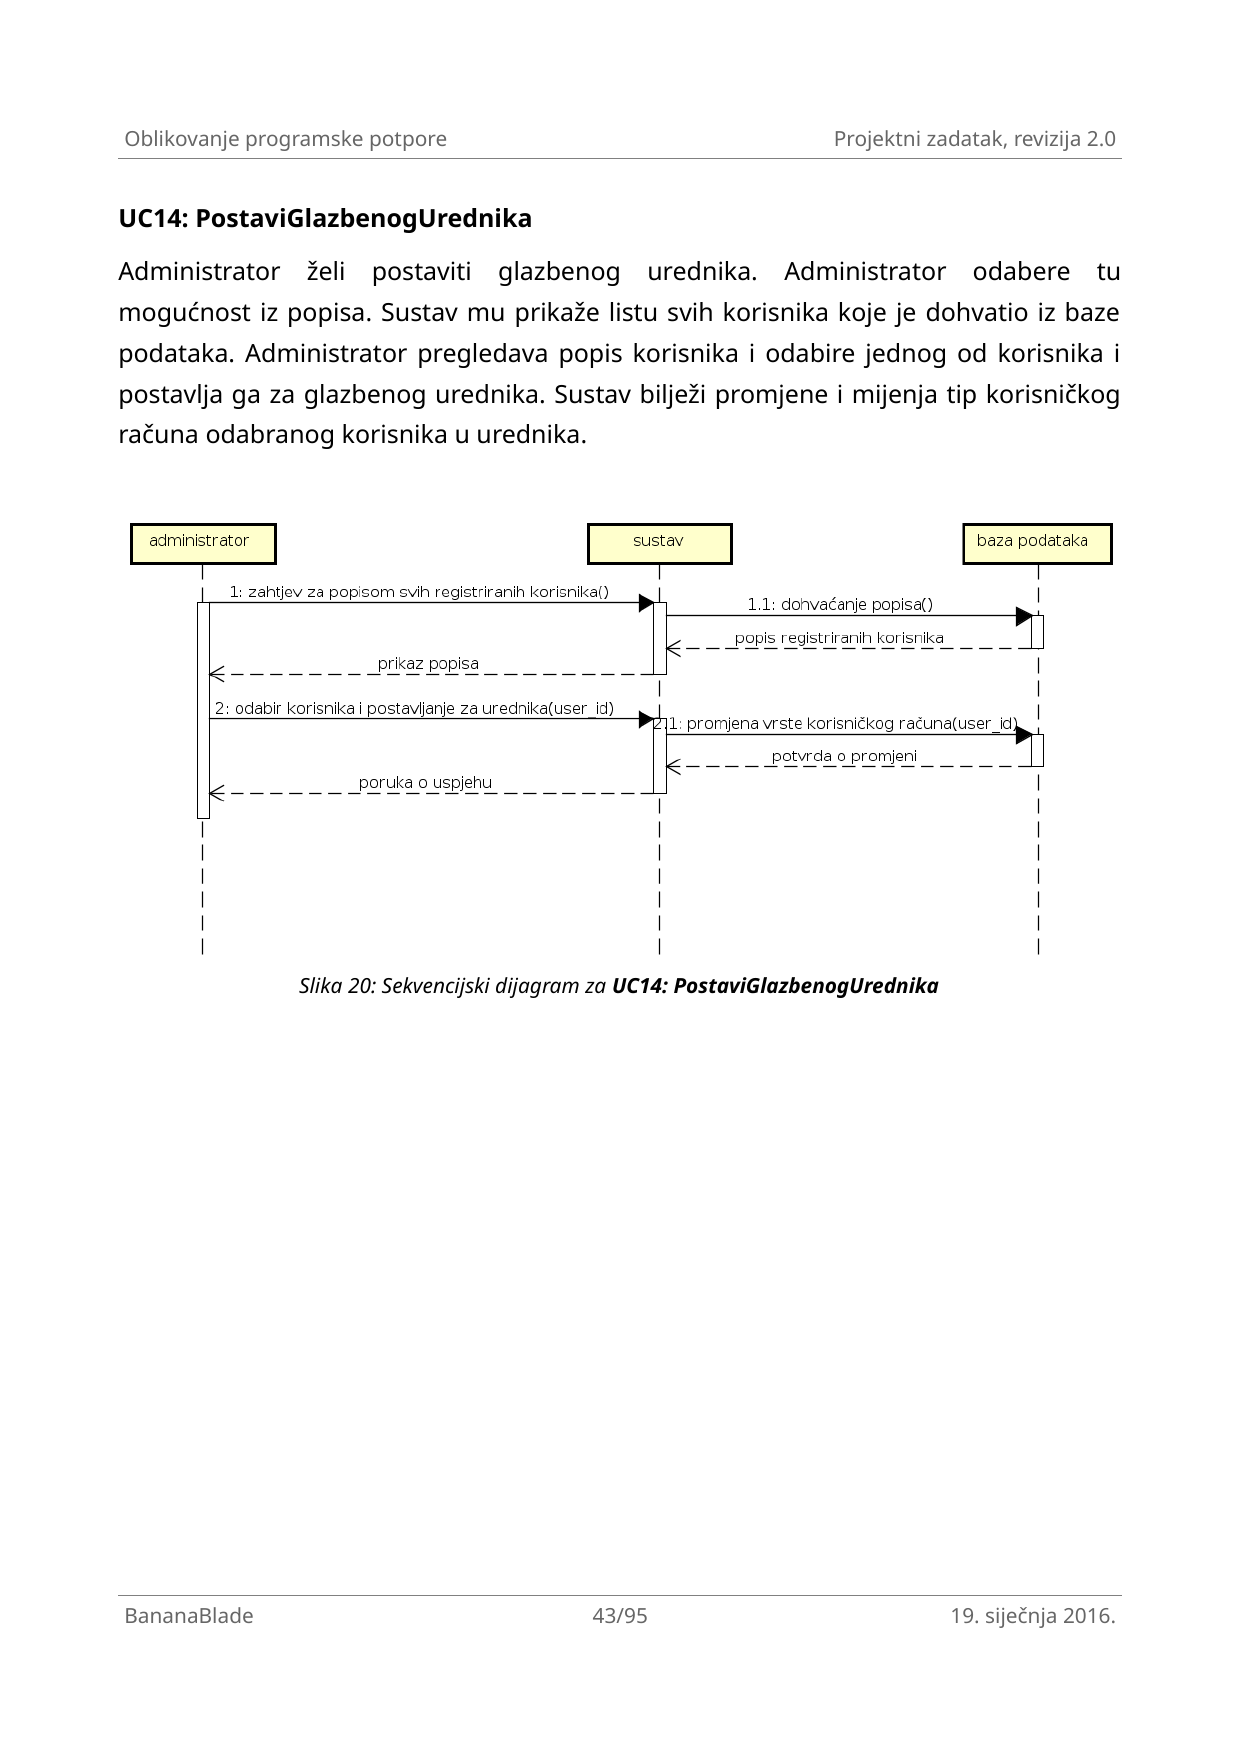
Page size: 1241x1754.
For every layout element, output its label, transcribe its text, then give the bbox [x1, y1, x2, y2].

picture [118, 511, 1123, 966]
text Administrator želi postaviti glazbenog urednika. Administrator odabere tu mogućnost iz popisa. Sustav mu prikaže listu svih korisnika koje je dohvatio iz baze podataka. Administrator pregledava popis korisnika i odabire jednog od korisnika i postavlja ga za glazbenog urednika. Sustav bilježi promjene i mijenja tip korisničkog računa odabranog korisnika u urednika. [118, 254, 1122, 451]
text Slika 20: Sekvencijski dijagram za UC14: PostaviGlazbenogUrednika [118, 966, 1122, 999]
subtitle UC14: PostaviGlazbenogUrednika [118, 201, 1122, 234]
